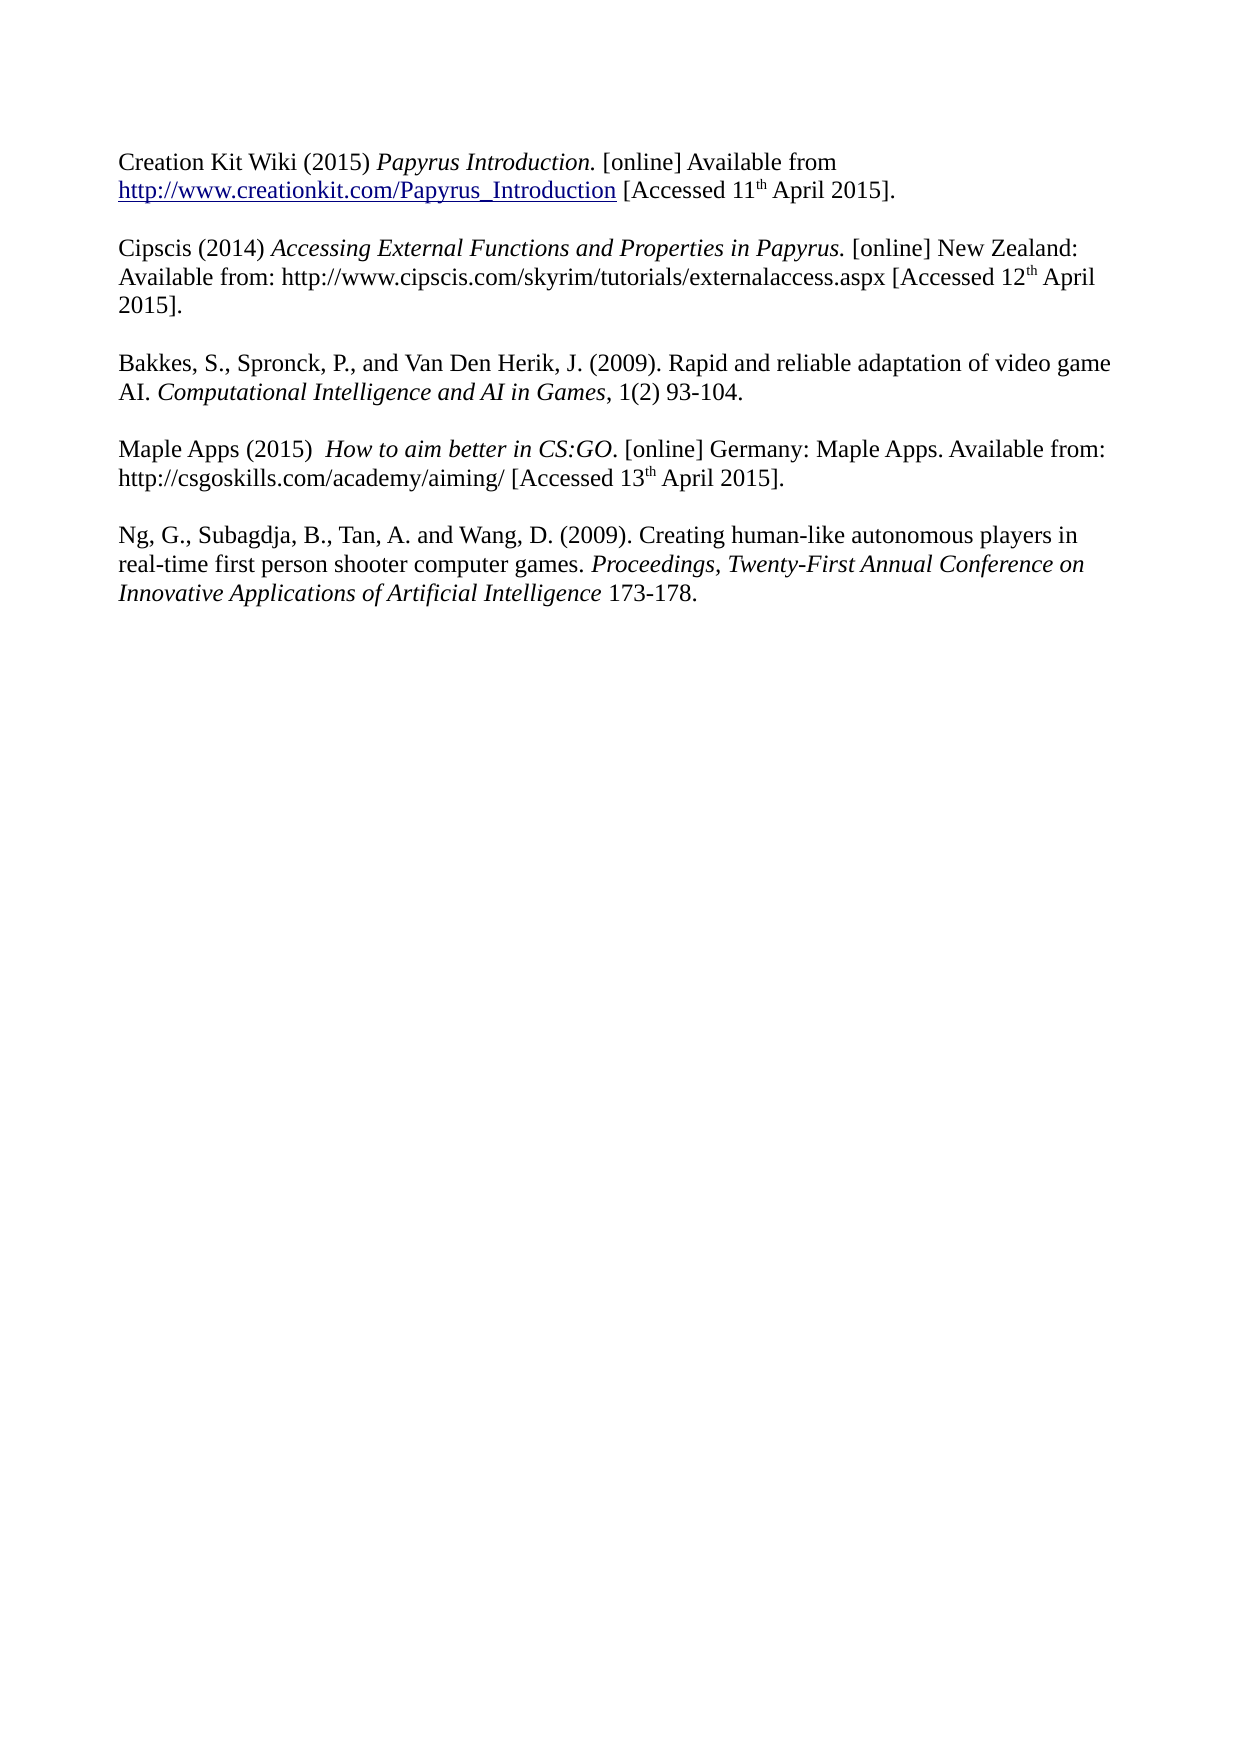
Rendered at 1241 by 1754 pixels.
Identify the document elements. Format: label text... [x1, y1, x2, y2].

text Cipscis (2014) Accessing External Functions and Properties in Papyrus. [online] New Zealand: Available from: http://www.cipscis.com/skyrim/tutorials/externalaccess.aspx [Accessed 12th April 2015]. [118, 233, 1122, 319]
text Bakkes, S., Spronck, P., and Van Den Herik, J. (2009). Rapid and reliable adaptation of video game AI. Computational Intelligence and AI in Games, 1(2) 93-104. [118, 348, 1122, 406]
text Maple Apps (2015) How to aim better in CS:GO. [online] Germany: Maple Apps. Available from: http://csgoskills.com/academy/aiming/ [Accessed 13th April 2015]. [118, 434, 1122, 492]
text Creation Kit Wiki (2015) Papyrus Introduction. [online] Available from http://www.creationkit.com/Papyrus_Introduction [Accessed 11th April 2015]. [118, 147, 1122, 204]
text Ng, G., Subagdja, B., Tan, A. and Wang, D. (2009). Creating human-like autonomous players in real-time first person shooter computer games. Proceedings, Twenty-First Annual Conference on Innovative Applications of Artificial Intelligence 173-178. [118, 521, 1122, 607]
